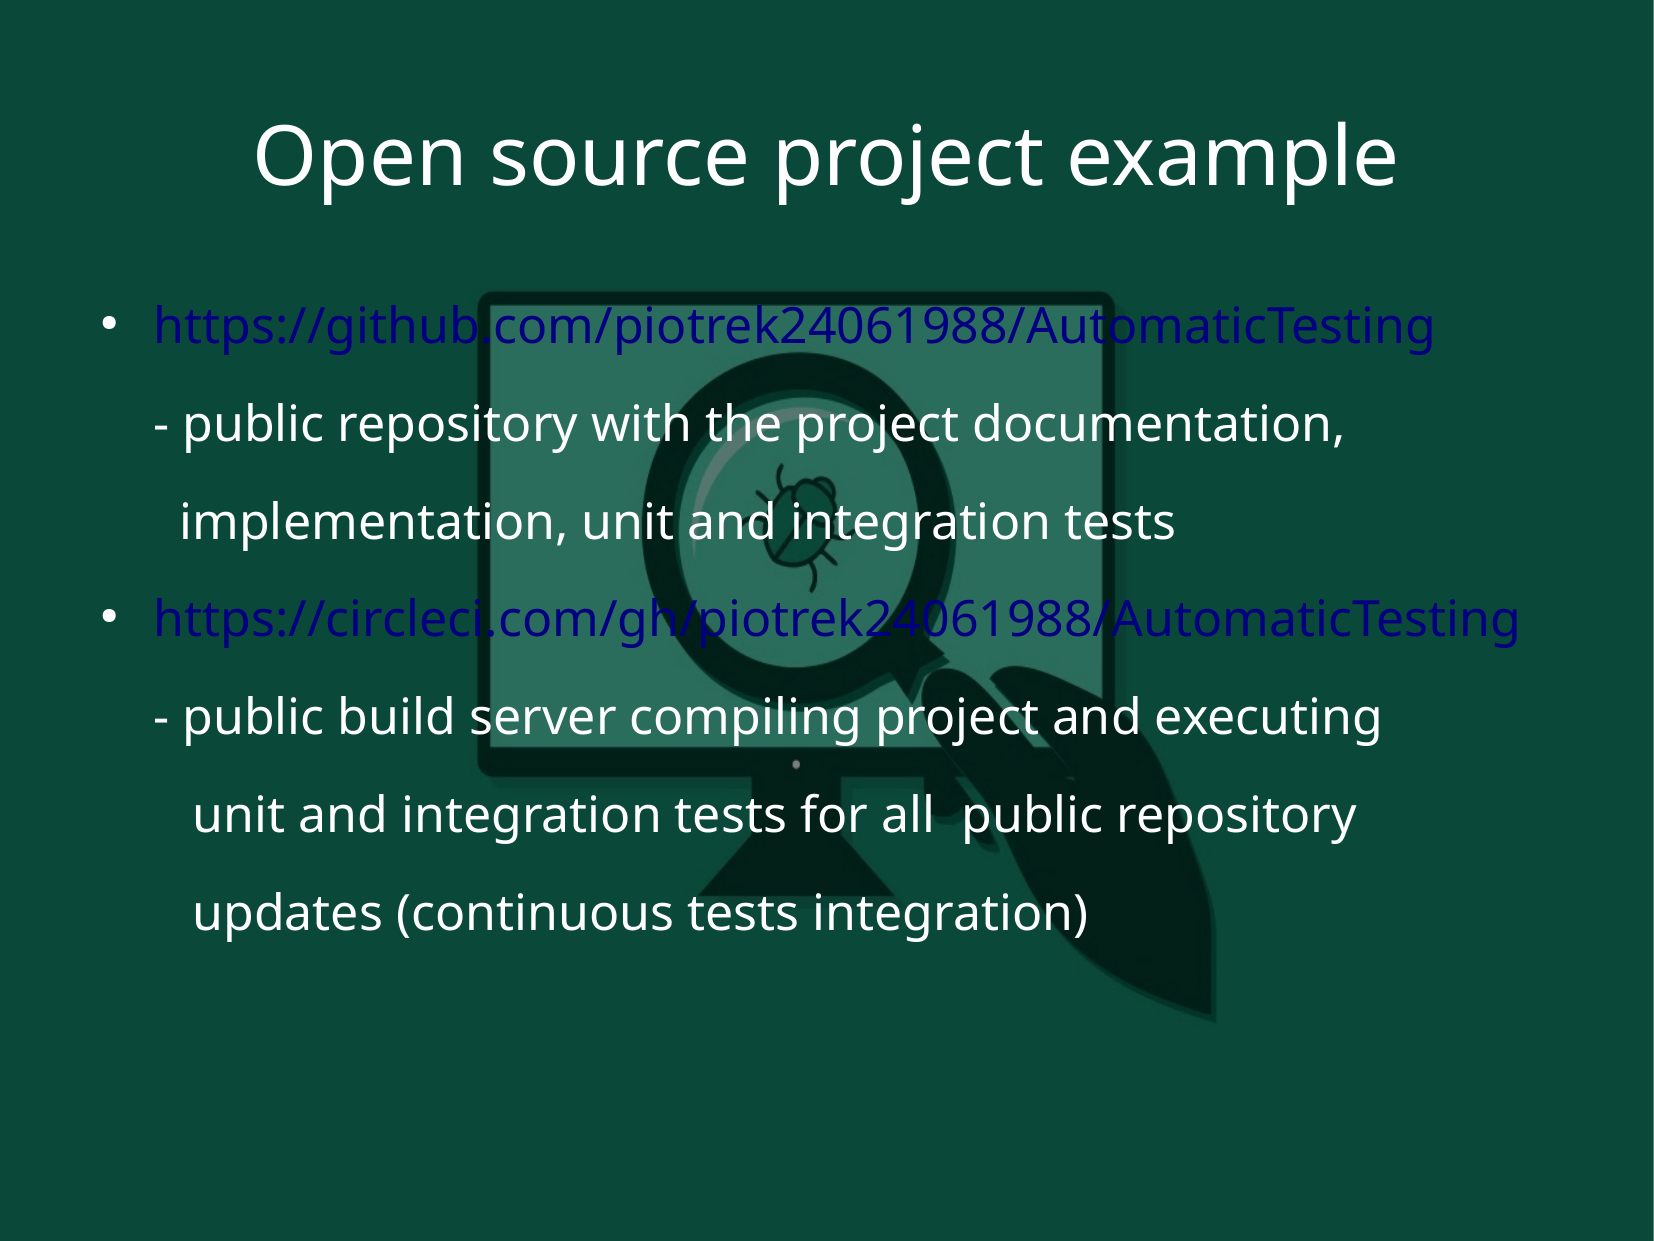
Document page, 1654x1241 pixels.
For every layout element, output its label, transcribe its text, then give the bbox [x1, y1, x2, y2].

picture [0, 0, 1654, 1241]
title Open source project example [82, 49, 1571, 257]
list https://github.com/piotrek24061988/AutomaticTesting - public repository with the project documentation, implementation, unit and integration tests https://circleci.com/gh/piotrek24061988/AutomaticTesting - public build server compiling project and executing unit and integration tests for all public repository updates (continuous tests integration) [82, 290, 1571, 1010]
